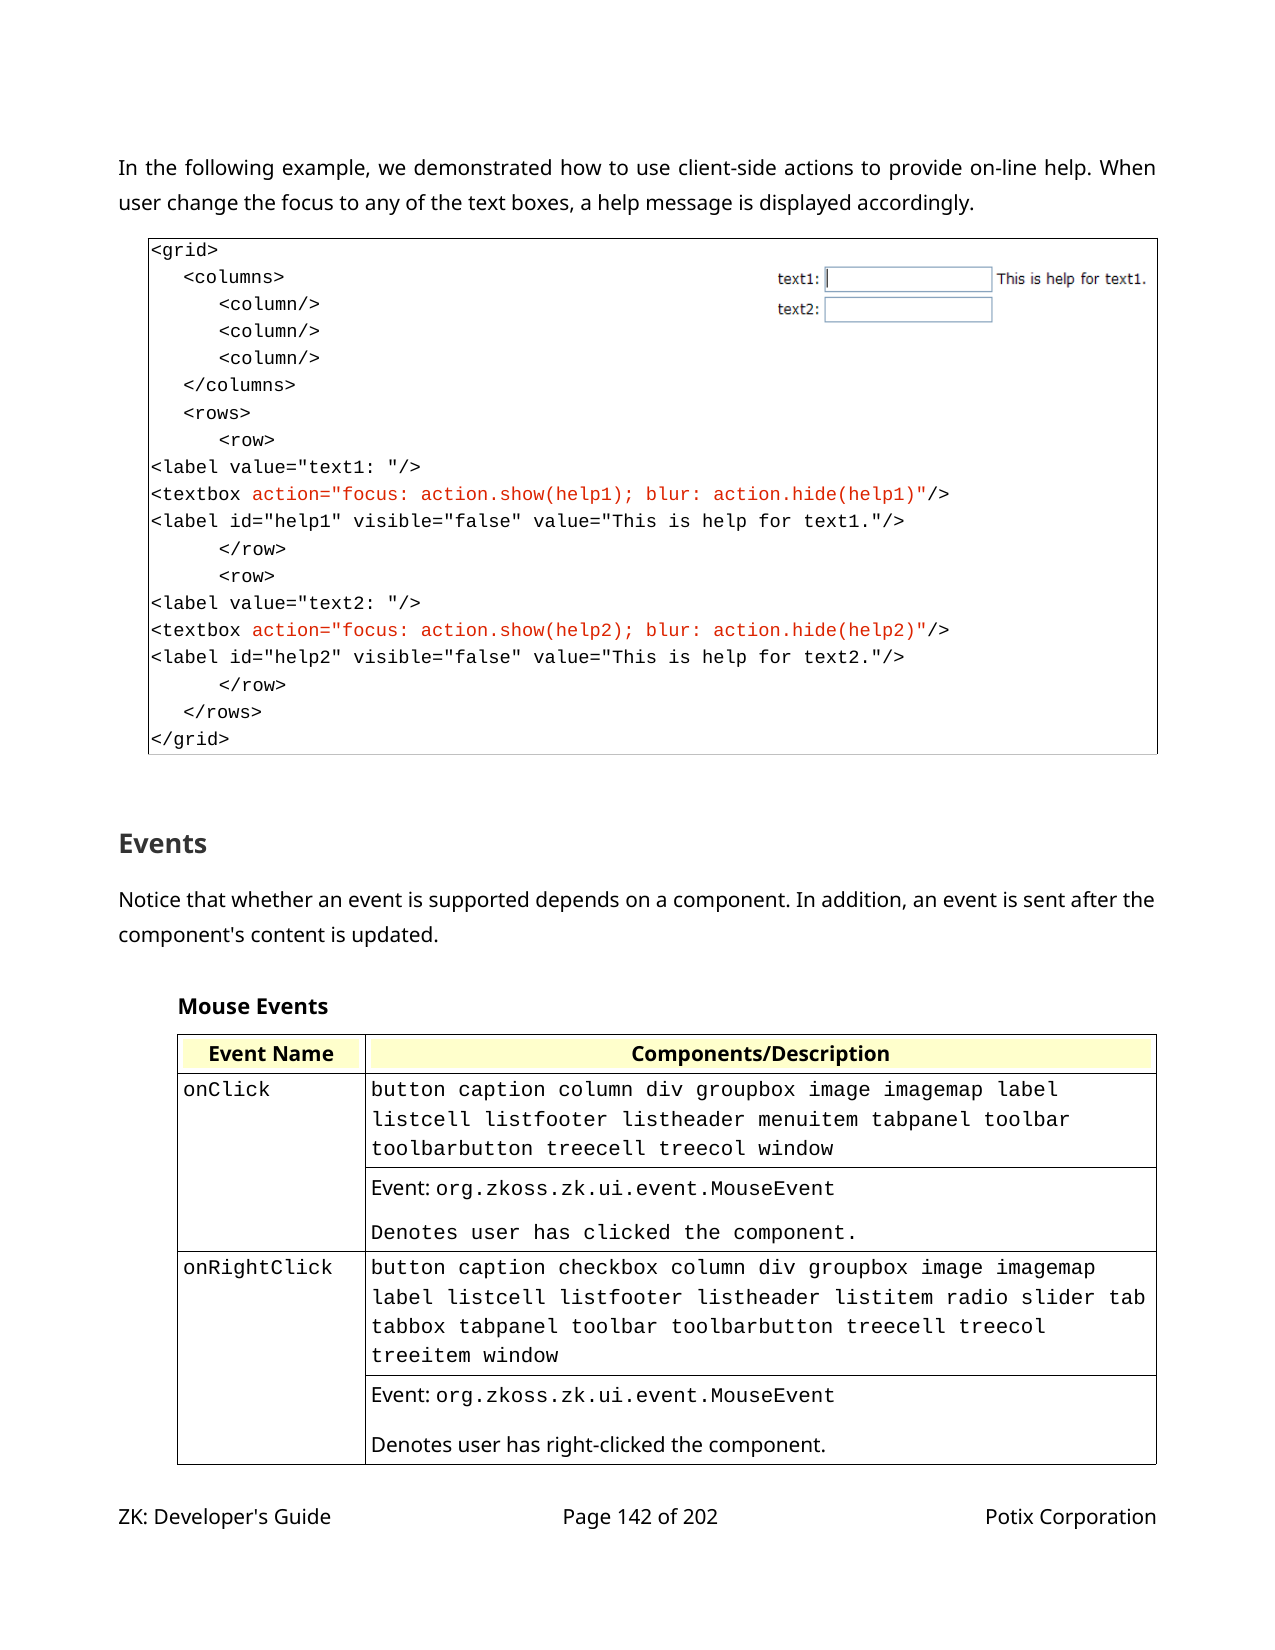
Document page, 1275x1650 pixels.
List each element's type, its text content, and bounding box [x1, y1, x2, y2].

subtitle Events [118, 825, 1157, 862]
table_cell onRightClick [178, 1252, 365, 1464]
table_header Event Name [178, 1035, 365, 1073]
text <label id="help1" visible="false" value="This is help for text1."/> [149, 509, 1157, 533]
table_cell onClick [178, 1074, 365, 1251]
subtitle Mouse Events [177, 991, 1157, 1021]
text In the following example, we demonstrated how to use client-side actions to provide on-line help. When user change the focus to any of the text boxes, a help message is displayed accordingly. [118, 118, 1157, 217]
table_cell Event: org.zkoss.zk.ui.event.MouseEvent Denotes user has clicked the component. [366, 1168, 1156, 1251]
text </row> [149, 536, 1157, 561]
text <grid> [149, 239, 1157, 262]
text <rows> [149, 401, 1157, 425]
text <textbox action="focus: action.show(help2); blur: action.hide(help2)"/> [149, 618, 1157, 642]
text <column/> [149, 319, 1157, 343]
text </rows> [149, 699, 1157, 724]
table_header button caption checkbox column div groupbox image imagemap label listcell listfooter listheader listitem radio slider tab tabbox tabpanel toolbar toolbarbutton treecell treecol treeitem window [366, 1252, 1156, 1375]
text </grid> [149, 727, 1157, 754]
text Notice that whether an event is supported depends on a component. In addition, an event is sent after the component's content is updated. [118, 885, 1157, 949]
text <row> [149, 428, 1157, 452]
text </row> [149, 672, 1157, 697]
picture [776, 262, 1152, 326]
text <label id="help2" visible="false" value="This is help for text2."/> [149, 645, 1157, 669]
text <label value="text2: "/> [149, 591, 1157, 615]
table_cell Event: org.zkoss.zk.ui.event.MouseEvent Denotes user has right-clicked the component. [366, 1376, 1156, 1464]
text <column/> [149, 292, 776, 316]
text <column/> [149, 346, 1157, 370]
table_header button caption column div groupbox image imagemap label listcell listfooter listheader menuitem tabpanel toolbar toolbarbutton treecell treecol window [366, 1074, 1156, 1167]
text <row> [149, 564, 1157, 588]
text </columns> [149, 373, 1157, 398]
text <textbox action="focus: action.show(help1); blur: action.hide(help1)"/> [149, 482, 1157, 506]
text <label value="text1: "/> [149, 455, 1157, 479]
text <columns> [149, 264, 776, 289]
table_header Components/Description [366, 1035, 1156, 1073]
